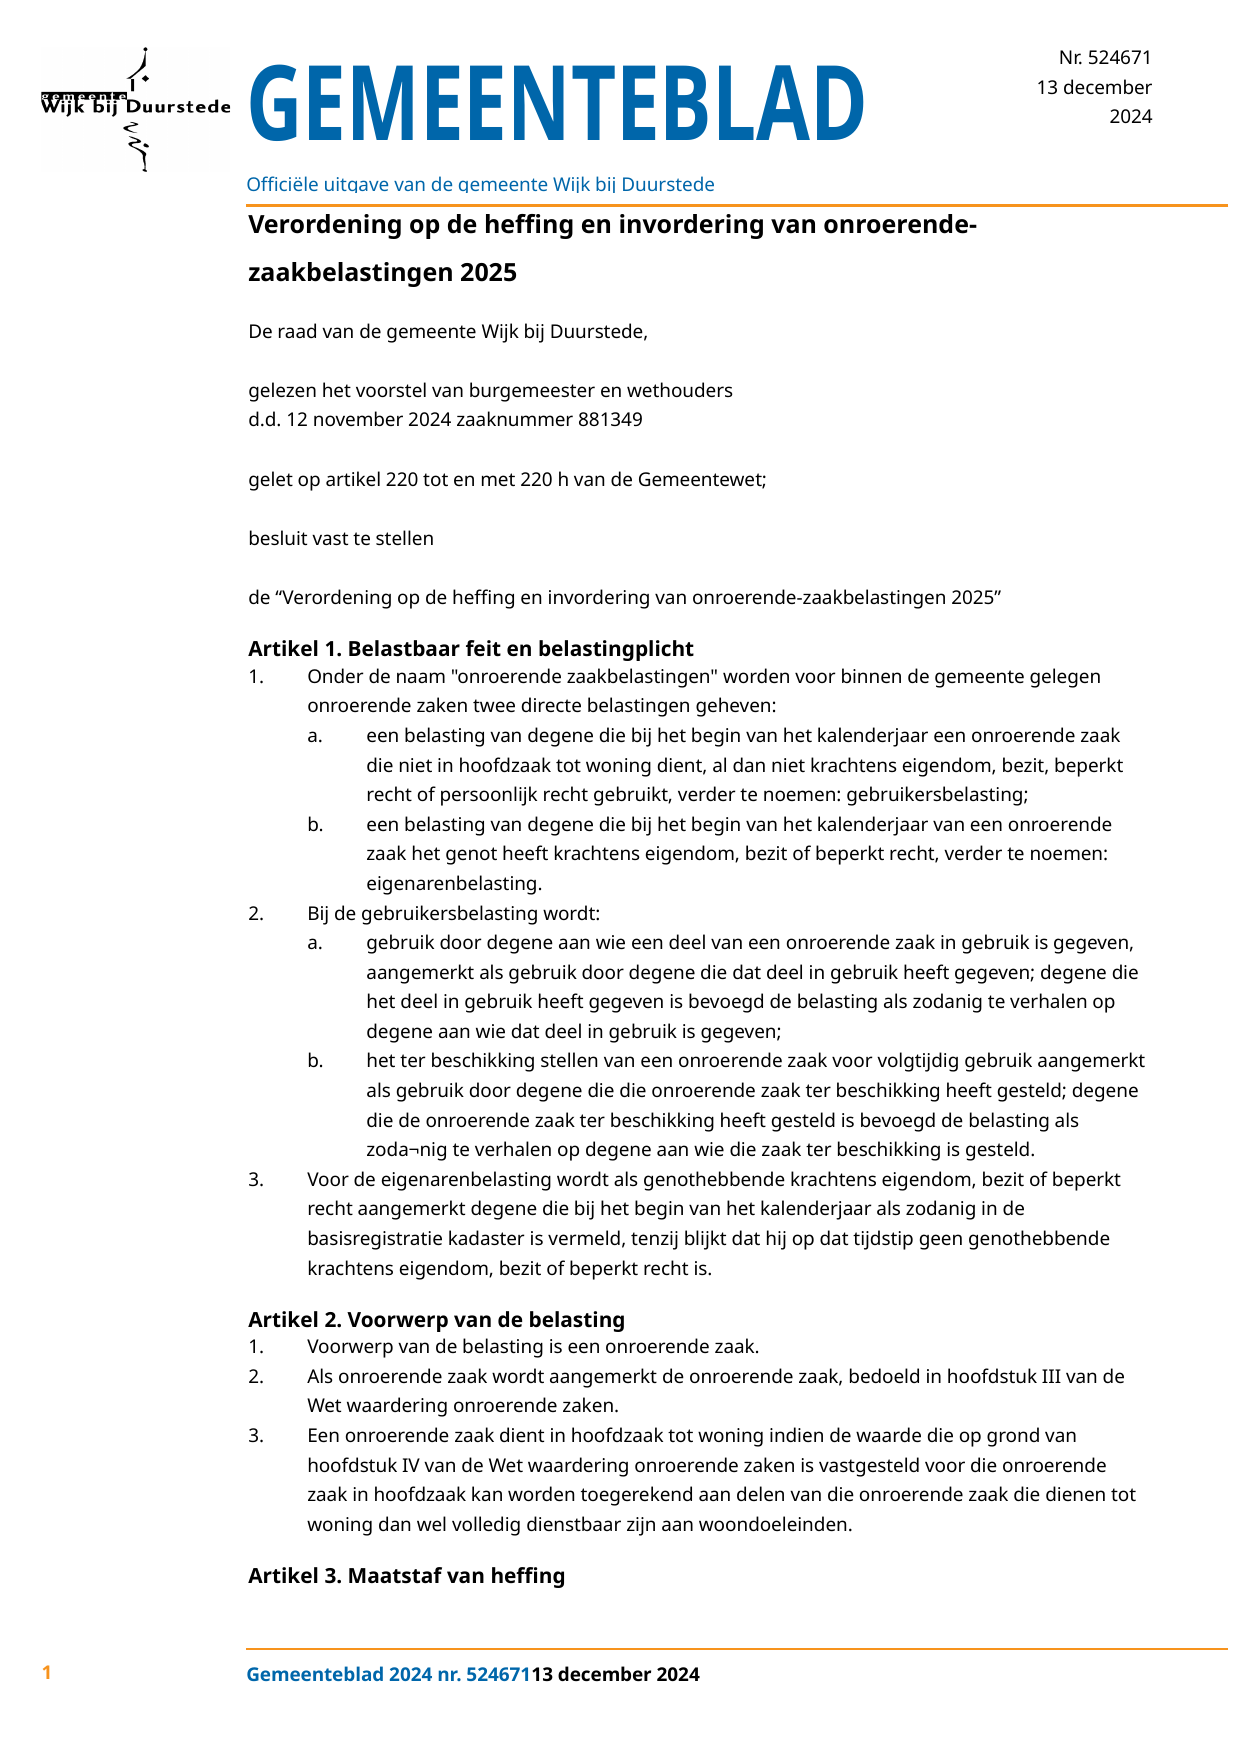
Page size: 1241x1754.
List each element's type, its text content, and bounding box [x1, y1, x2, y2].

list gebruik door degene aan wie een deel van een onroerende zaak in gebruik is gegeven, aangemerkt als gebruik door degene die dat deel in gebruik heeft gegeven; degene die het deel in gebruik heeft gegeven is bevoegd de belasting als zodanig te verhalen op degene aan wie dat deel in gebruik is gegeven; [307, 929, 1152, 1044]
list Als onroerende zaak wordt aangemerkt de onroerende zaak, bedoeld in hoofdstuk III van de Wet waardering onroerende zaken. [248, 1363, 1152, 1418]
list Voorwerp van de belasting is een onroerende zaak. [248, 1333, 1152, 1359]
picture [41, 47, 231, 172]
text gelet op artikel 220 tot en met 220 h van de Gemeentewet; [248, 466, 1152, 492]
list Onder de naam "onroerende zaakbelastingen" worden voor binnen de gemeente gelegen onroerende zaken twee directe belastingen geheven: [248, 663, 1152, 718]
text Artikel 2. Voorwerp van de belasting [248, 1305, 1152, 1333]
list een belasting van degene die bij het begin van het kalenderjaar van een onroerende zaak het genot heeft krachtens eigendom, bezit of beperkt recht, verder te noemen: eigenarenbelasting. [307, 811, 1152, 896]
list het ter beschikking stellen van een onroerende zaak voor volgtijdig gebruik aangemerkt als gebruik door degene die die onroerende zaak ter beschikking heeft gesteld; degene die de onroerende zaak ter beschikking heeft gesteld is bevoegd de belasting als zoda¬nig te verhalen op degene aan wie die zaak ter beschikking is gesteld. [307, 1048, 1152, 1162]
list Bij de gebruikersbelasting wordt: [248, 900, 1152, 925]
text besluit vast te stellen [248, 525, 1152, 551]
text Artikel 3. Maatstaf van heffing [248, 1561, 1152, 1590]
text gelezen het voorstel van burgemeester en wethouders [248, 377, 1152, 403]
list Voor de eigenarenbelasting wordt als genothebbende krachtens eigendom, bezit of beperkt recht aangemerkt degene die bij het begin van het kalenderjaar als zodanig in de basisregistratie kadaster is vermeld, tenzij blijkt dat hij op dat tijdstip geen genothebbende krachtens eigendom, bezit of beperkt recht is. [248, 1166, 1152, 1280]
list een belasting van degene die bij het begin van het kalenderjaar een onroerende zaak die niet in hoofdzaak tot woning dient, al dan niet krachtens eigendom, bezit, beperkt recht of persoonlijk recht gebruikt, verder te noemen: gebruikersbelasting; [307, 722, 1152, 807]
text Verordening op de heffing en invordering van onroerende-zaakbelastingen 2025 [248, 207, 1152, 288]
text d.d. 12 november 2024 zaaknummer 881349 [248, 407, 1152, 432]
list Een onroerende zaak dient in hoofdzaak tot woning indien de waarde die op grond van hoofdstuk IV van de Wet waardering onroerende zaken is vastgesteld voor die onroerende zaak in hoofdzaak kan worden toegerekend aan delen van die onroerende zaak die dienen tot woning dan wel volledig dienstbaar zijn aan woondoeleinden. [248, 1422, 1152, 1537]
text Artikel 1. Belastbaar feit en belastingplicht [248, 634, 1152, 663]
text De raad van de gemeente Wijk bij Duurstede, [248, 318, 1152, 344]
text de “Verordening op de heffing en invordering van onroerende-zaakbelastingen 2025” [248, 584, 1152, 610]
